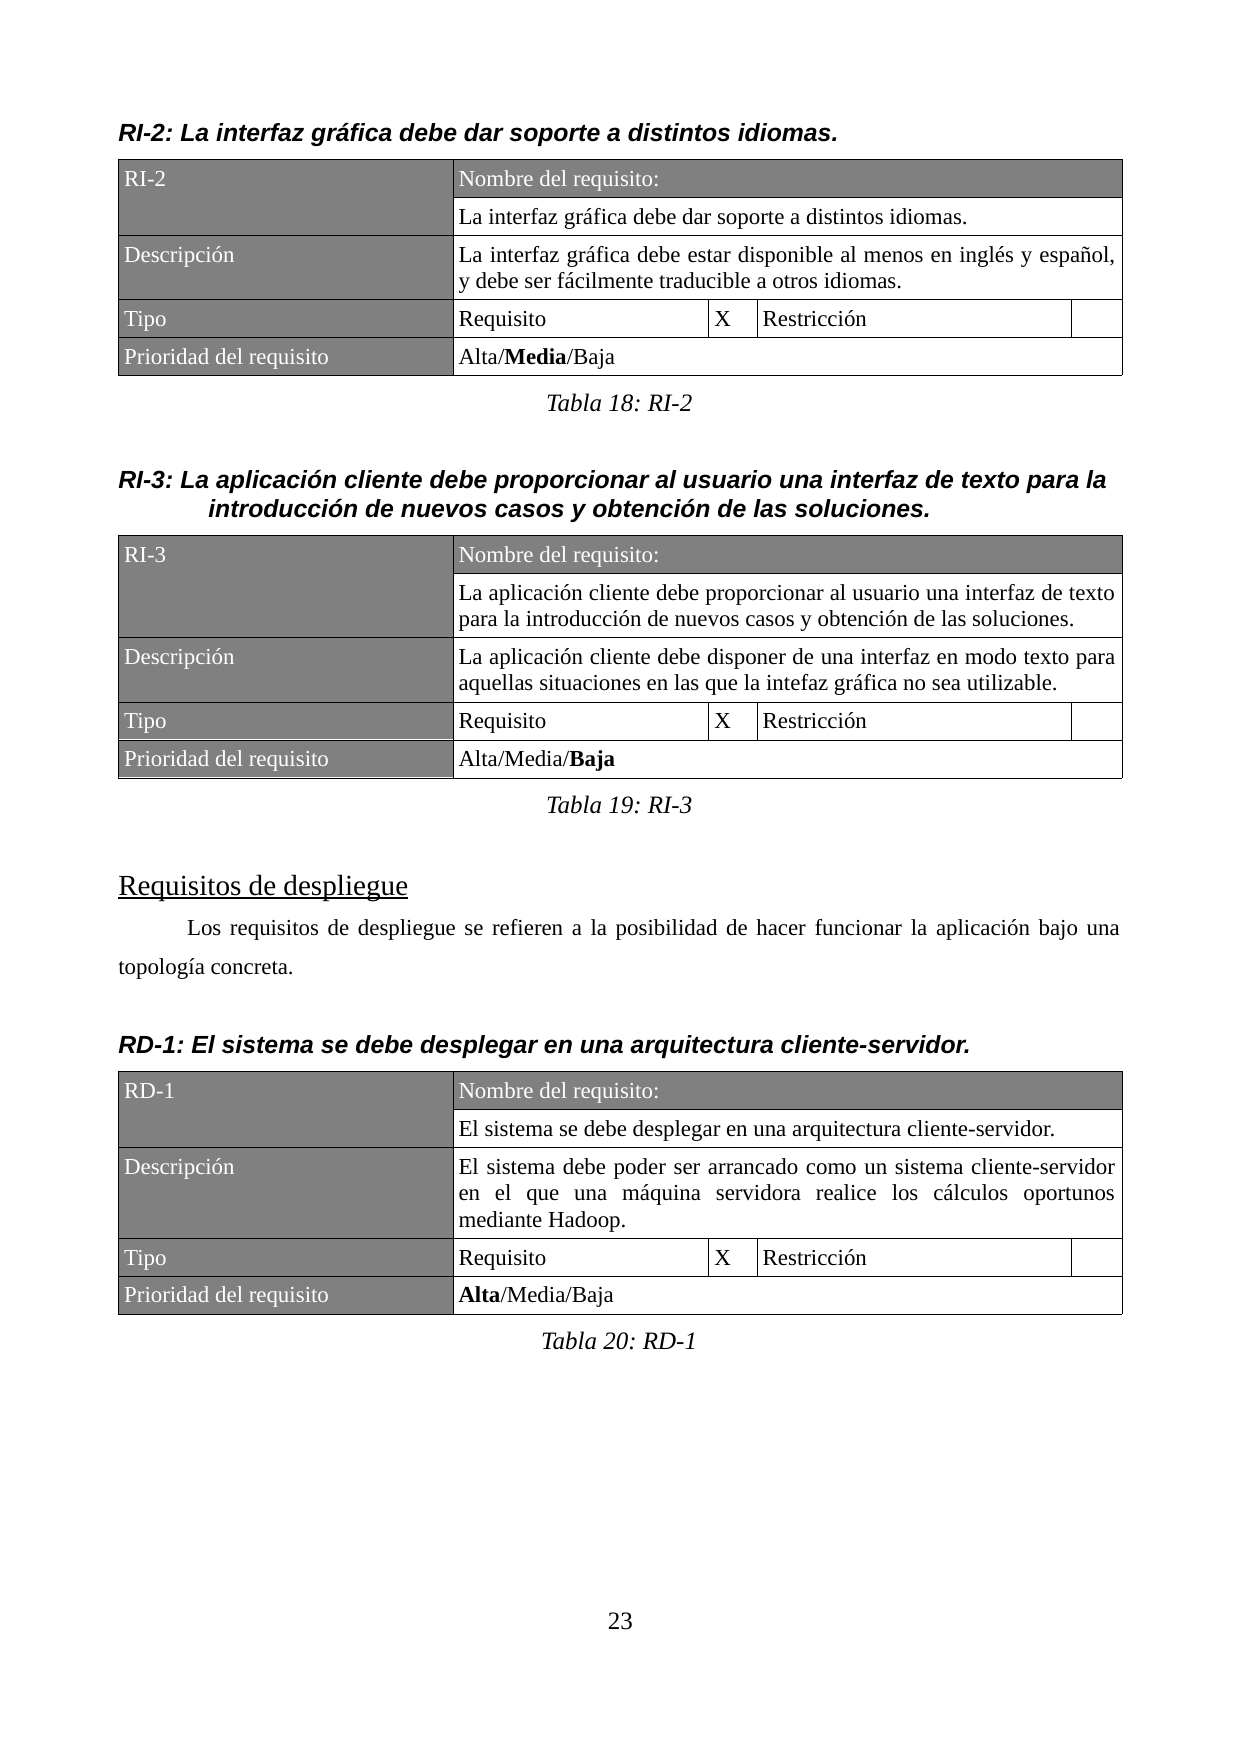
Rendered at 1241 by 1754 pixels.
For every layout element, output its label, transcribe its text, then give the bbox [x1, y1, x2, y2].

subtitle RI-2: La interfaz gráfica debe dar soporte a distintos idiomas. [118, 118, 1122, 147]
table_cell Requisito [454, 703, 708, 739]
table_cell X [709, 300, 757, 337]
table_cell Descripción [119, 1148, 453, 1238]
table_cell Tipo [119, 703, 453, 739]
table_cell [1072, 300, 1122, 337]
subtitle Requisitos de despliegue [118, 868, 1122, 901]
table_cell Alta/Media/Baja [454, 338, 1122, 375]
text Tabla 19: RI-3 [118, 790, 1122, 819]
table_cell Tipo [119, 1239, 453, 1276]
subtitle RD-1: El sistema se debe desplegar en una arquitectura cliente-servidor. [118, 1030, 1122, 1059]
table_cell Requisito [454, 1239, 708, 1276]
table_cell Tipo [119, 300, 453, 337]
table_cell La aplicación cliente debe proporcionar al usuario una interfaz de texto para la introducción de nuevos casos y obtención de las soluciones. [454, 574, 1122, 637]
table_cell Prioridad del requisito [119, 741, 453, 777]
table_cell Restricción [758, 300, 1071, 337]
table_cell El sistema se debe desplegar en una arquitectura cliente-servidor. [454, 1110, 1122, 1147]
table_cell [1072, 703, 1122, 739]
table_cell Alta/Media/Baja [454, 741, 1122, 777]
table_cell Descripción [119, 236, 453, 299]
table_cell La interfaz gráfica debe dar soporte a distintos idiomas. [454, 198, 1122, 235]
text Tabla 20: RD-1 [118, 1326, 1122, 1355]
text Los requisitos de despliegue se refieren a la posibilidad de hacer funcionar la aplicación bajo una topología concreta. [118, 914, 1122, 980]
table_cell [1072, 1239, 1122, 1276]
table_header Nombre del requisito: [454, 1072, 1122, 1109]
subtitle RI-3: La aplicación cliente debe proporcionar al usuario una interfaz de texto para la introducción de nuevos casos y obtención de las soluciones. [118, 466, 1122, 523]
table_cell X [709, 1239, 757, 1276]
text Tabla 18: RI-2 [118, 388, 1122, 416]
table_cell El sistema debe poder ser arrancado como un sistema cliente-servidor en el que una máquina servidora realice los cálculos oportunos mediante Hadoop. [454, 1148, 1122, 1238]
table_header RI-2 [119, 160, 453, 235]
table_cell Descripción [119, 638, 453, 702]
table_header RD-1 [119, 1072, 453, 1147]
table_cell Restricción [758, 703, 1071, 739]
table_cell Prioridad del requisito [119, 1277, 453, 1314]
table_cell Alta/Media/Baja [454, 1277, 1122, 1314]
table_header Nombre del requisito: [454, 160, 1122, 197]
table_cell Requisito [454, 300, 708, 337]
table_cell Restricción [758, 1239, 1071, 1276]
table_cell La aplicación cliente debe disponer de una interfaz en modo texto para aquellas situaciones en las que la intefaz gráfica no sea utilizable. [454, 638, 1122, 702]
table_header RI-3 [119, 536, 453, 637]
table_header Nombre del requisito: [454, 536, 1122, 573]
table_cell La interfaz gráfica debe estar disponible al menos en inglés y español, y debe ser fácilmente traducible a otros idiomas. [454, 236, 1122, 299]
table_cell X [709, 703, 757, 739]
table_cell Prioridad del requisito [119, 338, 453, 375]
